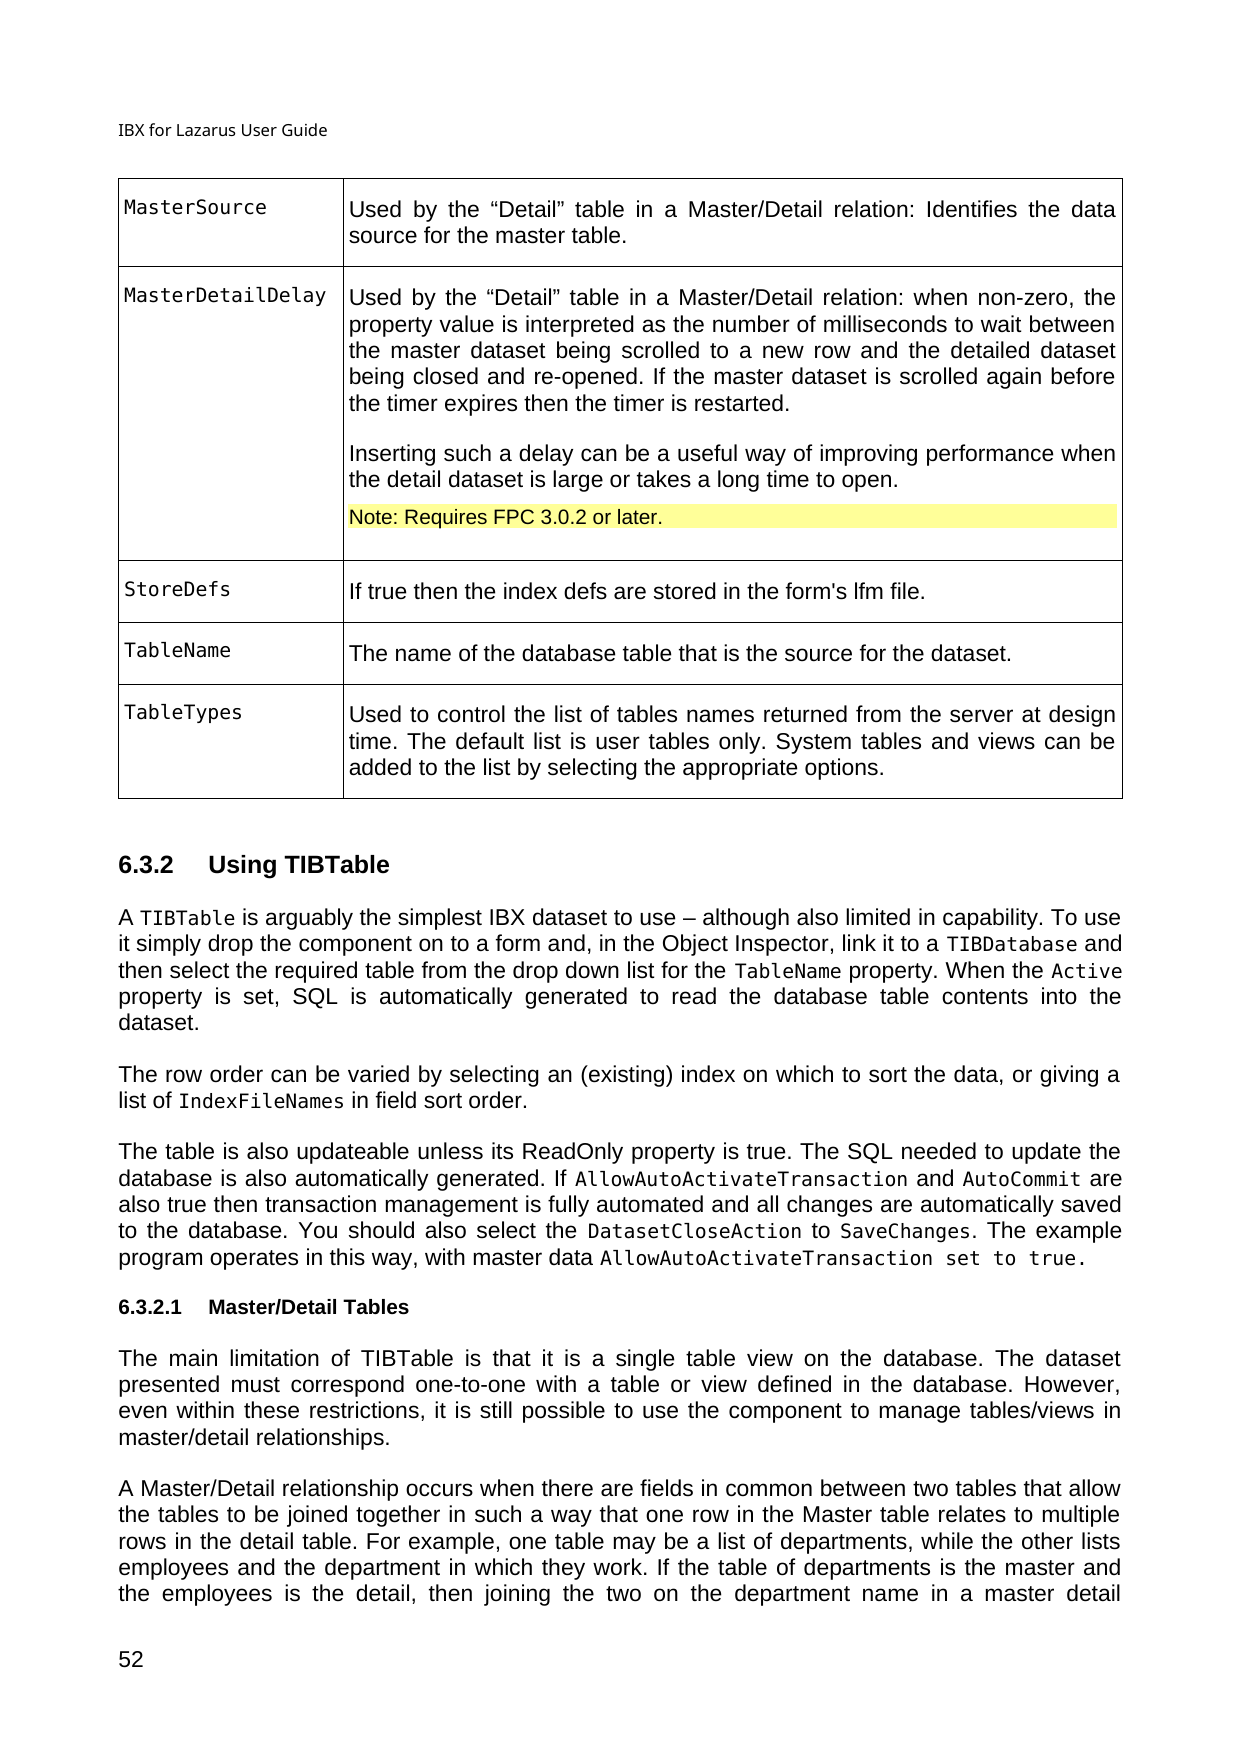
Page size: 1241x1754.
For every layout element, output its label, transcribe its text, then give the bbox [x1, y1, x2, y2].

subtitle Using TIBTable [118, 849, 1122, 878]
table_cell TableName [119, 623, 343, 683]
text The main limitation of TIBTable is that it is a single table view on the database. The dataset presented must correspond one-to-one with a table or view defined in the database. However, even within these restrictions, it is still possible to use the component to manage tables/views in master/detail relationships. [118, 1344, 1122, 1450]
table_cell StoreDefs [119, 561, 343, 622]
text A TIBTable is arguably the simplest IBX dataset to use – although also limited in capability. To use it simply drop the component on to a form and, in the Object Inspector, link it to a TIBDatabase and then select the required table from the drop down list for the TableName property. When the Active property is set, SQL is automatically generated to read the database table contents into the dataset. [118, 904, 1122, 1036]
table_cell If true then the index defs are stored in the form's lfm file. [344, 561, 1122, 622]
table_cell MasterDetailDelay [119, 267, 343, 560]
text A Master/Detail relationship occurs when there are fields in common between two tables that allow the tables to be joined together in such a way that one row in the Master table relates to multiple rows in the detail table. For example, one table may be a list of departments, while the other lists employees and the department in which they work. If the table of departments is the master and the employees is the detail, then joining the two on the department name in a master detail [118, 1475, 1122, 1607]
table_cell Used to control the list of tables names returned from the server at design time. The default list is user tables only. System tables and views can be added to the list by selecting the appropriate options. [344, 685, 1122, 798]
table_cell The name of the database table that is the source for the dataset. [344, 623, 1122, 683]
text The row order can be varied by selecting an (existing) index on which to sort the data, or giving a list of IndexFileNames in field sort order. [118, 1061, 1122, 1113]
table_cell Used by the “Detail” table in a Master/Detail relation: Identifies the data source for the master table. [344, 179, 1122, 266]
text The table is also updateable unless its ReadOnly property is true. The SQL needed to update the database is also automatically generated. If AllowAutoActivateTransaction and AutoCommit are also true then transaction management is fully automated and all changes are automatically saved to the database. You should also select the DatasetCloseAction to SaveChanges. The example program operates in this way, with master data AllowAutoActivateTransaction set to true. [118, 1138, 1122, 1270]
table_cell Used by the “Detail” table in a Master/Detail relation: when non-zero, the property value is interpreted as the number of milliseconds to wait between the master dataset being scrolled to a new row and the detailed dataset being closed and re-opened. If the master dataset is scrolled again before the timer expires then the timer is restarted. Inserting such a delay can be a useful way of improving performance when the detail dataset is large or takes a long time to open. Note: Requires FPC 3.0.2 or later. [344, 267, 1122, 560]
subtitle Master/Detail Tables [118, 1295, 1122, 1319]
table_cell TableTypes [119, 685, 343, 798]
table_cell MasterSource [119, 179, 343, 266]
